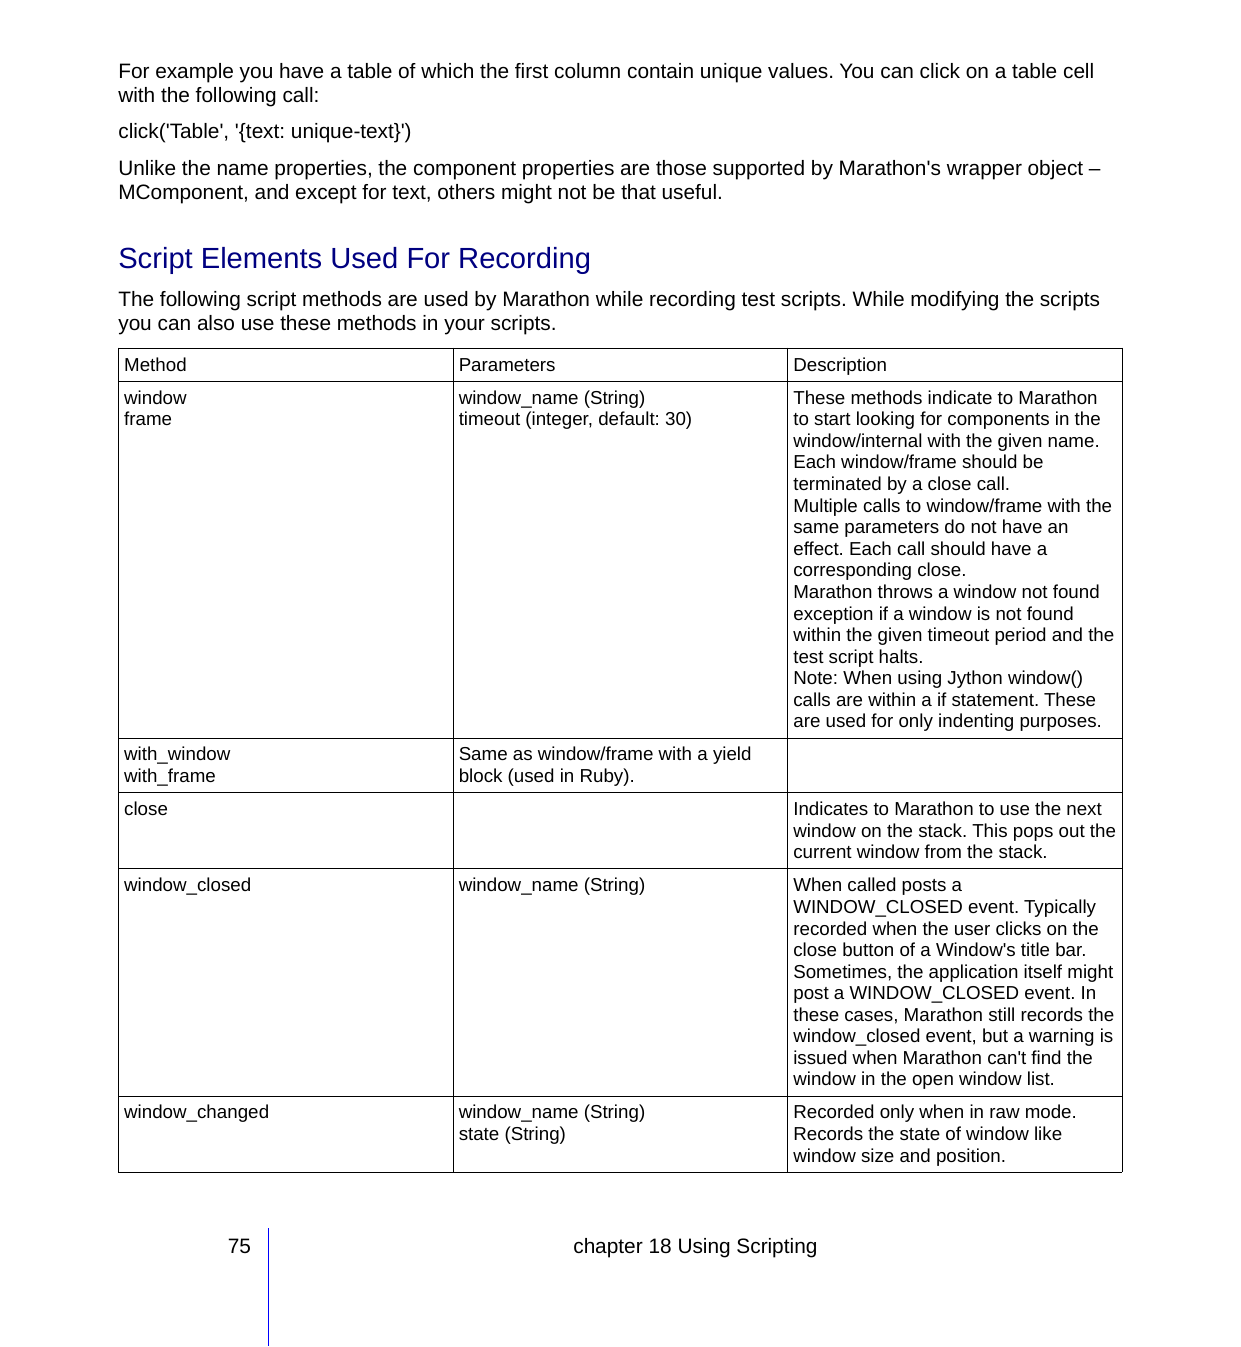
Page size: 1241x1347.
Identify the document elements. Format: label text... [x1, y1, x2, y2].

text Unlike the name properties, the component properties are those supported by Marathon's wrapper object – MComponent, and except for text, others might not be that useful. [118, 156, 1122, 204]
table_cell When called posts a WINDOW_CLOSED event. Typically recorded when the user clicks on the close button of a Window's title bar. Sometimes, the application itself might post a WINDOW_CLOSED event. In these cases, Marathon still records the window_closed event, but a warning is issued when Marathon can't find the window in the open window list. [788, 869, 1122, 1096]
table_cell window_changed [119, 1097, 453, 1172]
text The following script methods are used by Marathon while recording test scripts. While modifying the scripts you can also use these methods in your scripts. [118, 287, 1122, 335]
table_cell These methods indicate to Marathon to start looking for components in the window/internal with the given name. Each window/frame should be terminated by a close call. Multiple calls to window/frame with the same parameters do not have an effect. Each call should have a corresponding close. Marathon throws a window not found exception if a window is not found within the given timeout period and the test script halts. Note: When using Jython window() calls are within a if statement. These are used for only indenting purposes. [788, 382, 1122, 737]
table_header Method [119, 349, 453, 381]
table_cell window_name (String) timeout (integer, default: 30) [454, 382, 787, 737]
table_cell with_window with_frame [119, 739, 453, 792]
table_cell window_name (String) [454, 869, 787, 1096]
table_cell Recorded only when in raw mode. Records the state of window like window size and position. [788, 1097, 1122, 1172]
table_cell [454, 793, 787, 868]
subtitle Script Elements Used For Recording [118, 241, 1122, 275]
table_header Description [788, 349, 1122, 381]
table_header Parameters [454, 349, 787, 381]
text click('Table', '{text: unique-text}') [118, 119, 1122, 143]
table_cell close [119, 793, 453, 868]
table_cell [788, 739, 1122, 792]
table_cell window_closed [119, 869, 453, 1096]
table_cell window frame [119, 382, 453, 737]
text For example you have a table of which the first column contain unique values. You can click on a table cell with the following call: [118, 59, 1122, 107]
table_cell Same as window/frame with a yield block (used in Ruby). [454, 739, 787, 792]
table_cell Indicates to Marathon to use the next window on the stack. This pops out the current window from the stack. [788, 793, 1122, 868]
table_cell window_name (String) state (String) [454, 1097, 787, 1172]
